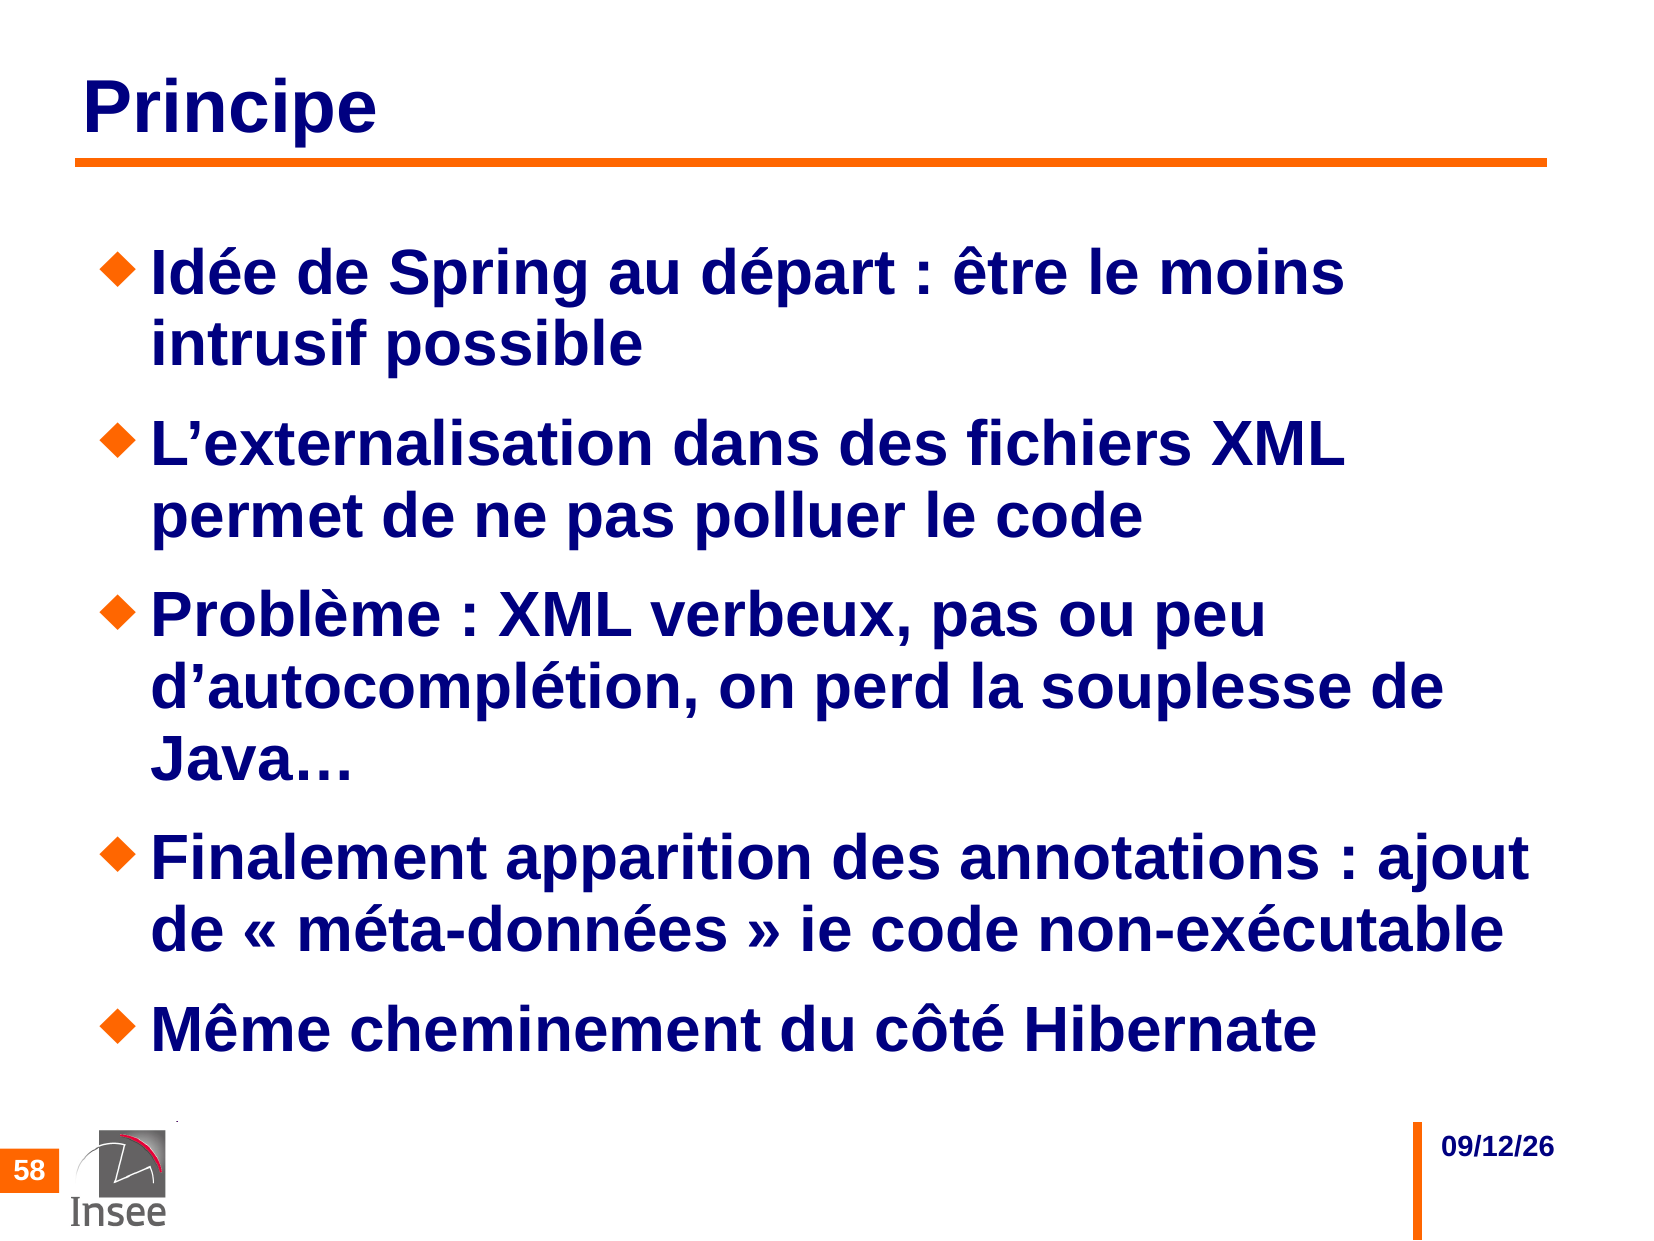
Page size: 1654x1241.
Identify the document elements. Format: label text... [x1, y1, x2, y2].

list Idée de Spring au départ : être le moins intrusif possible L’externalisation dans des fichiers XML permet de ne pas polluer le code Problème : XML verbeux, pas ou peu d’autocomplétion, on perd la souplesse de Java… Finalement apparition des annotations : ajout de « méta-données » ie code non-exécutable Même cheminement du côté Hibernate [82, 236, 1548, 1087]
picture [62, 1121, 178, 1241]
title Principe [82, 49, 1619, 163]
